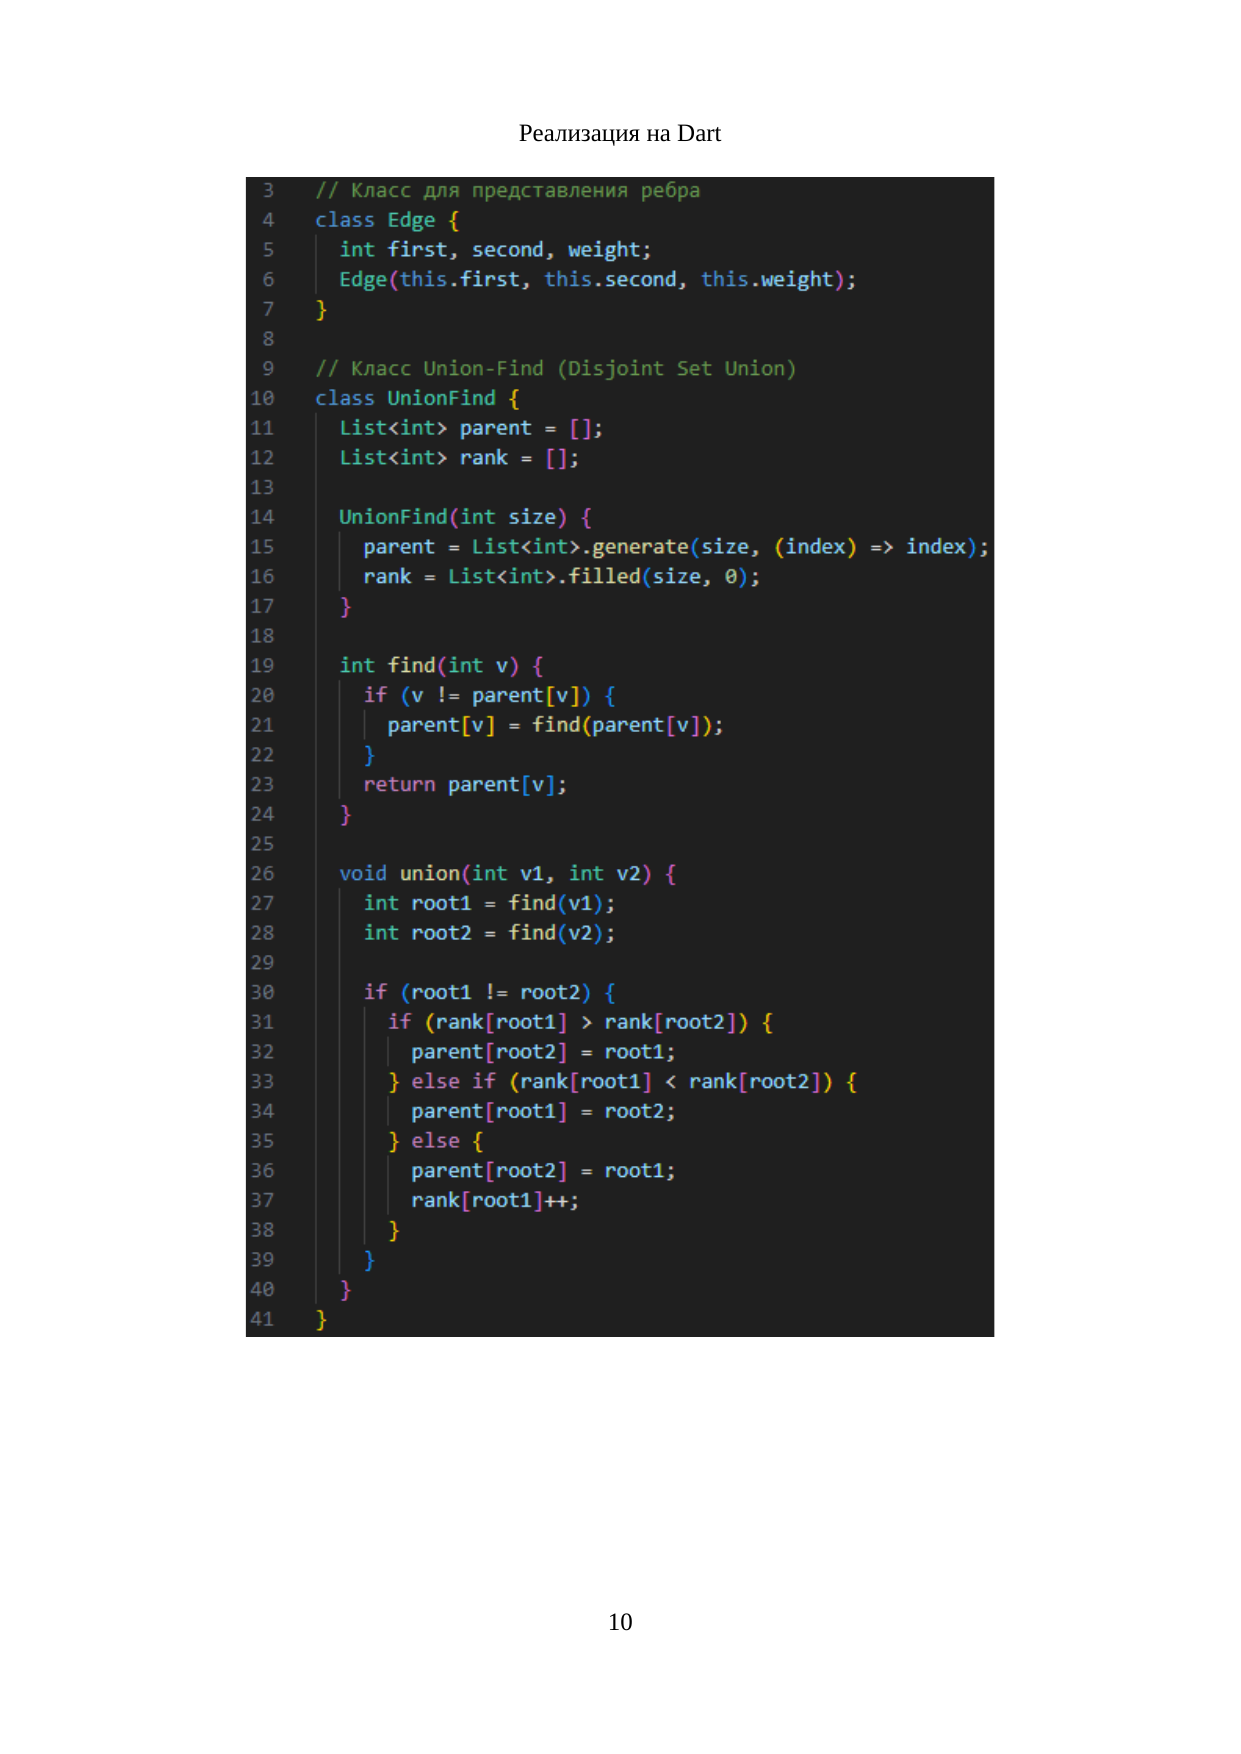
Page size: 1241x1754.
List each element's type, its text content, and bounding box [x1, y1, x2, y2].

text Реализация на Dart [118, 118, 1122, 147]
picture [245, 177, 995, 1337]
